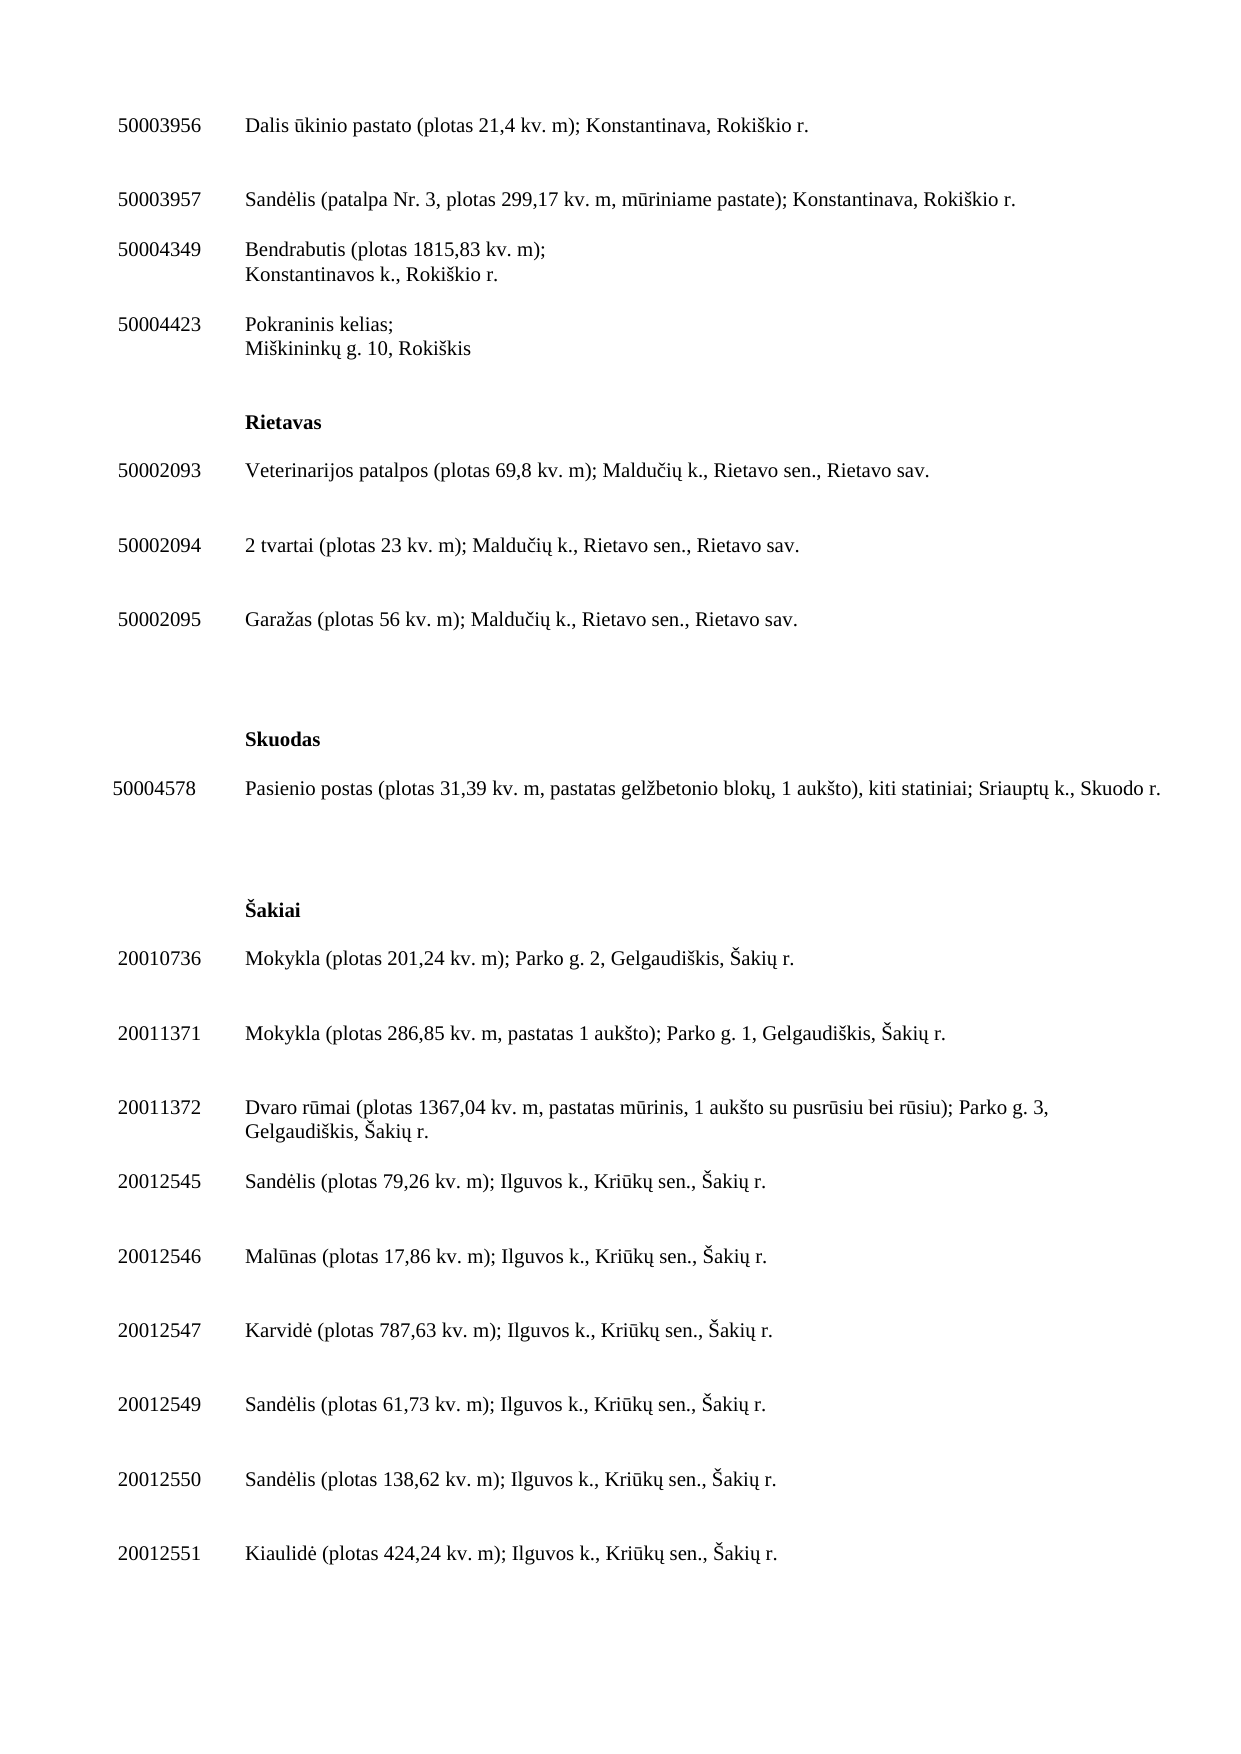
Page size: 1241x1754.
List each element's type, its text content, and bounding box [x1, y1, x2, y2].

table_cell [101, 362, 1198, 386]
table_cell [1179, 1095, 1184, 1145]
table_cell Pokraninis kelias; Miškininkų g. 10, Rokiškis [234, 312, 1129, 362]
table_cell [1179, 776, 1184, 826]
table_cell Šakiai [234, 898, 1198, 922]
table_cell [101, 583, 1198, 607]
table_cell [1189, 946, 1193, 996]
table_cell [1193, 1541, 1198, 1591]
table_cell 20010736 [101, 946, 234, 996]
table_cell Skuodas [234, 728, 1198, 751]
table_cell Dalis ūkinio pastato (plotas 21,4 kv. m); Konstantinava, Rokiškio r. [234, 113, 1174, 163]
table_cell [1193, 776, 1198, 826]
table_cell 20012549 [101, 1393, 234, 1443]
table_cell [101, 922, 1198, 946]
table_cell [101, 996, 1198, 1021]
table_cell [1175, 1541, 1179, 1591]
table_cell [101, 1145, 1198, 1169]
table_cell [1189, 533, 1193, 583]
table_cell [1179, 1467, 1184, 1517]
table_cell [1175, 1467, 1179, 1517]
table_cell [1175, 607, 1179, 679]
table_cell [101, 89, 1198, 113]
table_cell [1189, 1169, 1193, 1219]
table_cell [1175, 187, 1179, 237]
table_cell [1193, 533, 1198, 583]
table_cell [1184, 1541, 1189, 1591]
table_cell [1175, 1393, 1179, 1443]
table_cell Bendrabutis (plotas 1815,83 kv. m); Konstantinavos k., Rokiškio r. [234, 238, 1129, 288]
table_cell [1184, 458, 1189, 509]
table_cell [1175, 458, 1179, 509]
table_cell [1179, 946, 1184, 996]
table_cell [1179, 607, 1184, 679]
table_cell Karvidė (plotas 787,63 kv. m); Ilguvos k., Kriūkų sen., Šakių r. [234, 1318, 1174, 1368]
table_cell [1193, 113, 1198, 163]
table_cell [1179, 1169, 1184, 1219]
table_cell [101, 509, 1198, 533]
table_cell [1189, 238, 1193, 288]
table_cell [1129, 312, 1174, 362]
table_cell 2 tvartai (plotas 23 kv. m); Maldučių k., Rietavo sen., Rietavo sav. [234, 533, 1174, 583]
table_cell [1175, 238, 1179, 288]
table_cell 50003956 [101, 113, 234, 163]
table_cell 20012545 [101, 1169, 234, 1219]
table_cell [1189, 113, 1193, 163]
table_cell [1175, 1318, 1179, 1368]
table_cell [1179, 1541, 1184, 1591]
table_cell 50002093 [101, 458, 234, 509]
table_cell 50002095 [101, 607, 234, 679]
table_cell 50004349 [101, 238, 234, 288]
table_cell Garažas (plotas 56 kv. m); Maldučių k., Rietavo sen., Rietavo sav. [234, 607, 1174, 679]
table_cell [101, 288, 1198, 312]
table_cell Pasienio postas (plotas 31,39 kv. m, pastatas gelžbetonio blokų, 1 aukšto), kiti statiniai; Sriauptų k., Skuodo r. [234, 776, 1174, 826]
table_cell [101, 386, 1198, 410]
table_cell [1189, 1244, 1193, 1294]
table_cell [101, 1071, 1198, 1095]
table_cell [1179, 1318, 1184, 1368]
table_cell [101, 728, 234, 751]
table_cell Mokykla (plotas 201,24 kv. m); Parko g. 2, Gelgaudiškis, Šakių r. [234, 946, 1174, 996]
table_cell [1179, 1393, 1184, 1443]
table_cell [1175, 113, 1179, 163]
table_cell [101, 679, 1198, 703]
table_cell 50004578 [101, 776, 234, 826]
table_cell [1189, 1393, 1193, 1443]
table_cell [101, 410, 234, 434]
table_cell [1193, 1318, 1198, 1368]
table_cell [1189, 1095, 1193, 1145]
table_cell [101, 1220, 1198, 1244]
table_cell [1175, 1095, 1179, 1145]
table_cell [101, 1443, 1198, 1467]
table_cell [1175, 533, 1179, 583]
table_cell [1193, 1467, 1198, 1517]
table_cell [1189, 1541, 1193, 1591]
table_cell 20012546 [101, 1244, 234, 1294]
table_cell 20012550 [101, 1467, 234, 1517]
table_cell [1193, 946, 1198, 996]
table_cell 50004423 [101, 312, 234, 362]
table_cell [101, 751, 1198, 776]
table_cell [1184, 113, 1189, 163]
table_cell [1193, 1244, 1198, 1294]
table_cell Sandėlis (plotas 79,26 kv. m); Ilguvos k., Kriūkų sen., Šakių r. [234, 1169, 1174, 1219]
table_cell [1193, 607, 1198, 679]
table_cell [1175, 776, 1179, 826]
table_cell [101, 1294, 1198, 1318]
table_cell 20011372 [101, 1095, 234, 1145]
table_cell [1179, 458, 1184, 509]
table_cell [1193, 1169, 1198, 1219]
table_cell 20012551 [101, 1541, 234, 1591]
table_cell Sandėlis (patalpa Nr. 3, plotas 299,17 kv. m, mūriniame pastate); Konstantinava, Rokiškio r. [234, 187, 1174, 237]
table_cell [1193, 312, 1198, 362]
table_cell [1189, 1467, 1193, 1517]
table_cell [101, 1591, 1198, 1616]
table_cell [1175, 1021, 1179, 1071]
table_cell [1175, 1169, 1179, 1219]
table_cell [1179, 312, 1184, 362]
table_cell [1175, 946, 1179, 996]
table_cell [1179, 1021, 1184, 1071]
table_cell Malūnas (plotas 17,86 kv. m); Ilguvos k., Kriūkų sen., Šakių r. [234, 1244, 1174, 1294]
table_cell [1193, 458, 1198, 509]
table_cell [1193, 1095, 1198, 1145]
table_cell Rietavas [234, 410, 1198, 434]
table_cell [1179, 187, 1184, 237]
table_cell [1175, 1244, 1179, 1294]
table_cell [101, 850, 1198, 874]
table_cell [1189, 607, 1193, 679]
table_cell [101, 434, 1198, 458]
table_cell [1193, 238, 1198, 288]
table_cell [1184, 946, 1189, 996]
table_cell Sandėlis (plotas 138,62 kv. m); Ilguvos k., Kriūkų sen., Šakių r. [234, 1467, 1174, 1517]
table_cell Sandėlis (plotas 61,73 kv. m); Ilguvos k., Kriūkų sen., Šakių r. [234, 1393, 1174, 1443]
table_cell [1184, 312, 1189, 362]
table_cell [1184, 607, 1189, 679]
table_cell [1189, 187, 1193, 237]
table_cell [1184, 1467, 1189, 1517]
table_cell [1189, 1021, 1193, 1071]
table_cell Veterinarijos patalpos (plotas 69,8 kv. m); Maldučių k., Rietavo sen., Rietavo sav. [234, 458, 1174, 509]
table_cell [101, 163, 1198, 187]
table_cell Mokykla (plotas 286,85 kv. m, pastatas 1 aukšto); Parko g. 1, Gelgaudiškis, Šakių r. [234, 1021, 1174, 1071]
table_cell [101, 874, 1198, 898]
table_cell [1193, 1021, 1198, 1071]
table_cell [1193, 187, 1198, 237]
table_cell [1184, 1244, 1189, 1294]
table_cell Dvaro rūmai (plotas 1367,04 kv. m, pastatas mūrinis, 1 aukšto su pusrūsiu bei rūsiu); Parko g. 3, Gelgaudiškis, Šakių r. [234, 1095, 1174, 1145]
table_cell [101, 1517, 1198, 1541]
table_cell [1184, 776, 1189, 826]
table_cell Kiaulidė (plotas 424,24 kv. m); Ilguvos k., Kriūkų sen., Šakių r. [234, 1541, 1174, 1591]
table_cell [101, 898, 234, 922]
table_cell [1184, 187, 1189, 237]
table_cell [1189, 458, 1193, 509]
table_cell [1189, 312, 1193, 362]
table_cell [1179, 113, 1184, 163]
table_cell [101, 1368, 1198, 1392]
table_cell [1175, 312, 1179, 362]
table_cell [1184, 1021, 1189, 1071]
table_cell [1184, 1393, 1189, 1443]
table_cell [101, 826, 1198, 850]
table_cell 20012547 [101, 1318, 234, 1368]
table_cell [1179, 1244, 1184, 1294]
table_cell [1193, 1393, 1198, 1443]
table_cell [1184, 1169, 1189, 1219]
table_cell [1179, 533, 1184, 583]
table_cell [1189, 1318, 1193, 1368]
table_cell [1129, 238, 1174, 288]
table_cell [1184, 238, 1189, 288]
table_cell [1184, 533, 1189, 583]
table_cell 50002094 [101, 533, 234, 583]
table_cell [1184, 1095, 1189, 1145]
table_cell [1179, 238, 1184, 288]
table_cell 50003957 [101, 187, 234, 237]
table_cell [1184, 1318, 1189, 1368]
table_cell [1189, 776, 1193, 826]
table_cell 20011371 [101, 1021, 234, 1071]
table_cell [101, 703, 1198, 727]
